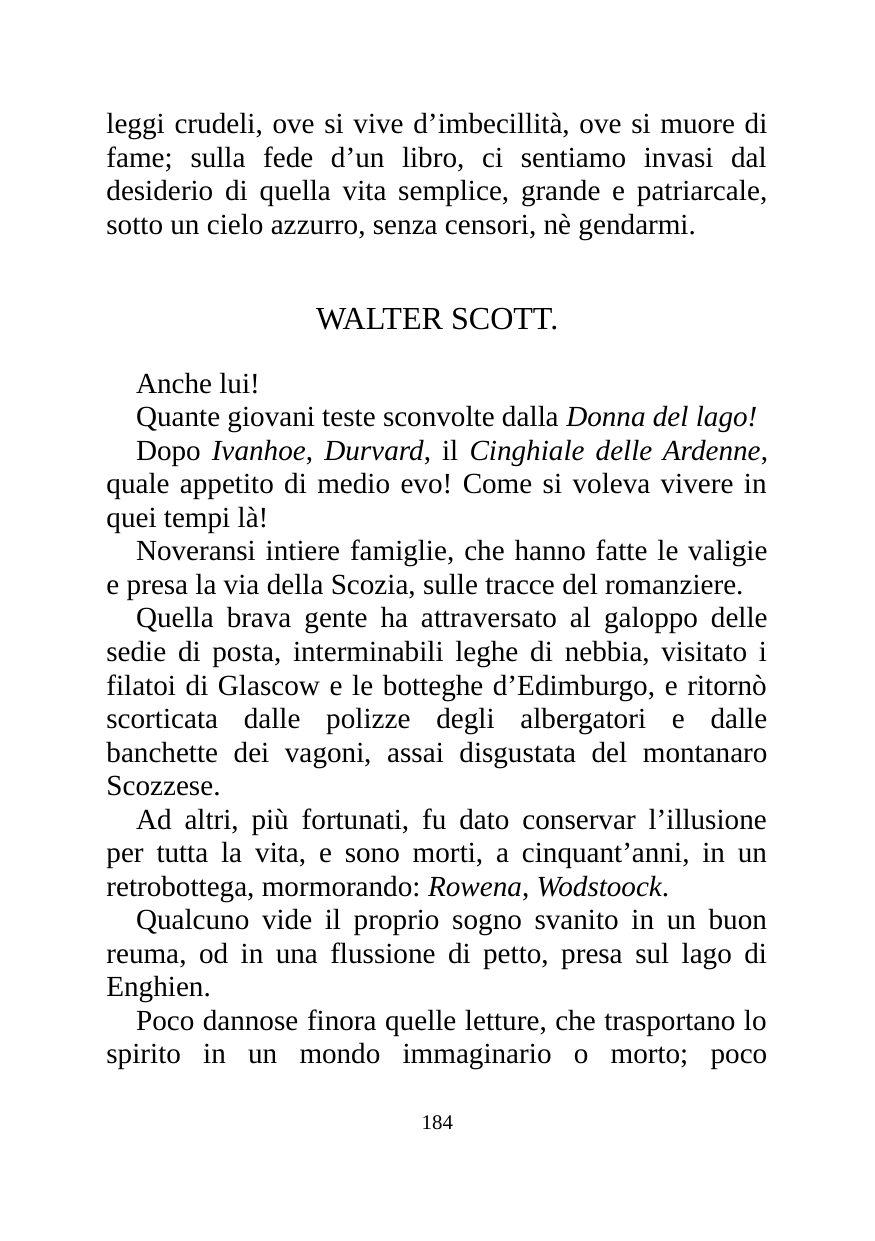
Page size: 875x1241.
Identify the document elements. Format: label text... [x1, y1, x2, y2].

text Quella brava gente ha attraversato al galoppo delle sedie di posta, interminabili leghe di nebbia, visitato i filatoi di Glascow e le botteghe d’Edimburgo, e ritornò scorticata dalle polizze degli albergatori e dalle banchette dei vagoni, assai disgustata del montanaro Scozzese. [106, 601, 768, 802]
text Ad altri, più fortunati, fu dato conservar l’illusione per tutta la vita, e sono morti, a cinquant’anni, in un retrobottega, mormorando: Rowena, Wodstoock. [106, 802, 768, 902]
text Noveransi intiere famiglie, che hanno fatte le valigie e presa la via della Scozia, sulle tracce del romanziere. [106, 533, 768, 601]
text Quante giovani teste sconvolte dalla Donna del lago! [106, 399, 768, 433]
text Poco dannose finora quelle letture, che trasportano lo spirito in un mondo immaginario o morto; poco [106, 1003, 768, 1070]
text Dopo Ivanhoe, Durvard, il Cinghiale delle Ardenne, quale appetito di medio evo! Come si voleva vivere in quei tempi là! [106, 433, 768, 533]
text leggi crudeli, ove si vive d’imbecillità, ove si muore di fame; sulla fede d’un libro, ci sentiamo invasi dal desiderio di quella vita semplice, grande e patriarcale, sotto un cielo azzurro, senza censori, nè gendarmi. [106, 106, 768, 240]
subtitle WALTER SCOTT. [106, 299, 768, 336]
text Anche lui! [106, 366, 768, 399]
text Qualcuno vide il proprio sogno svanito in un buon reuma, od in una flussione di petto, presa sul lago di Enghien. [106, 902, 768, 1003]
